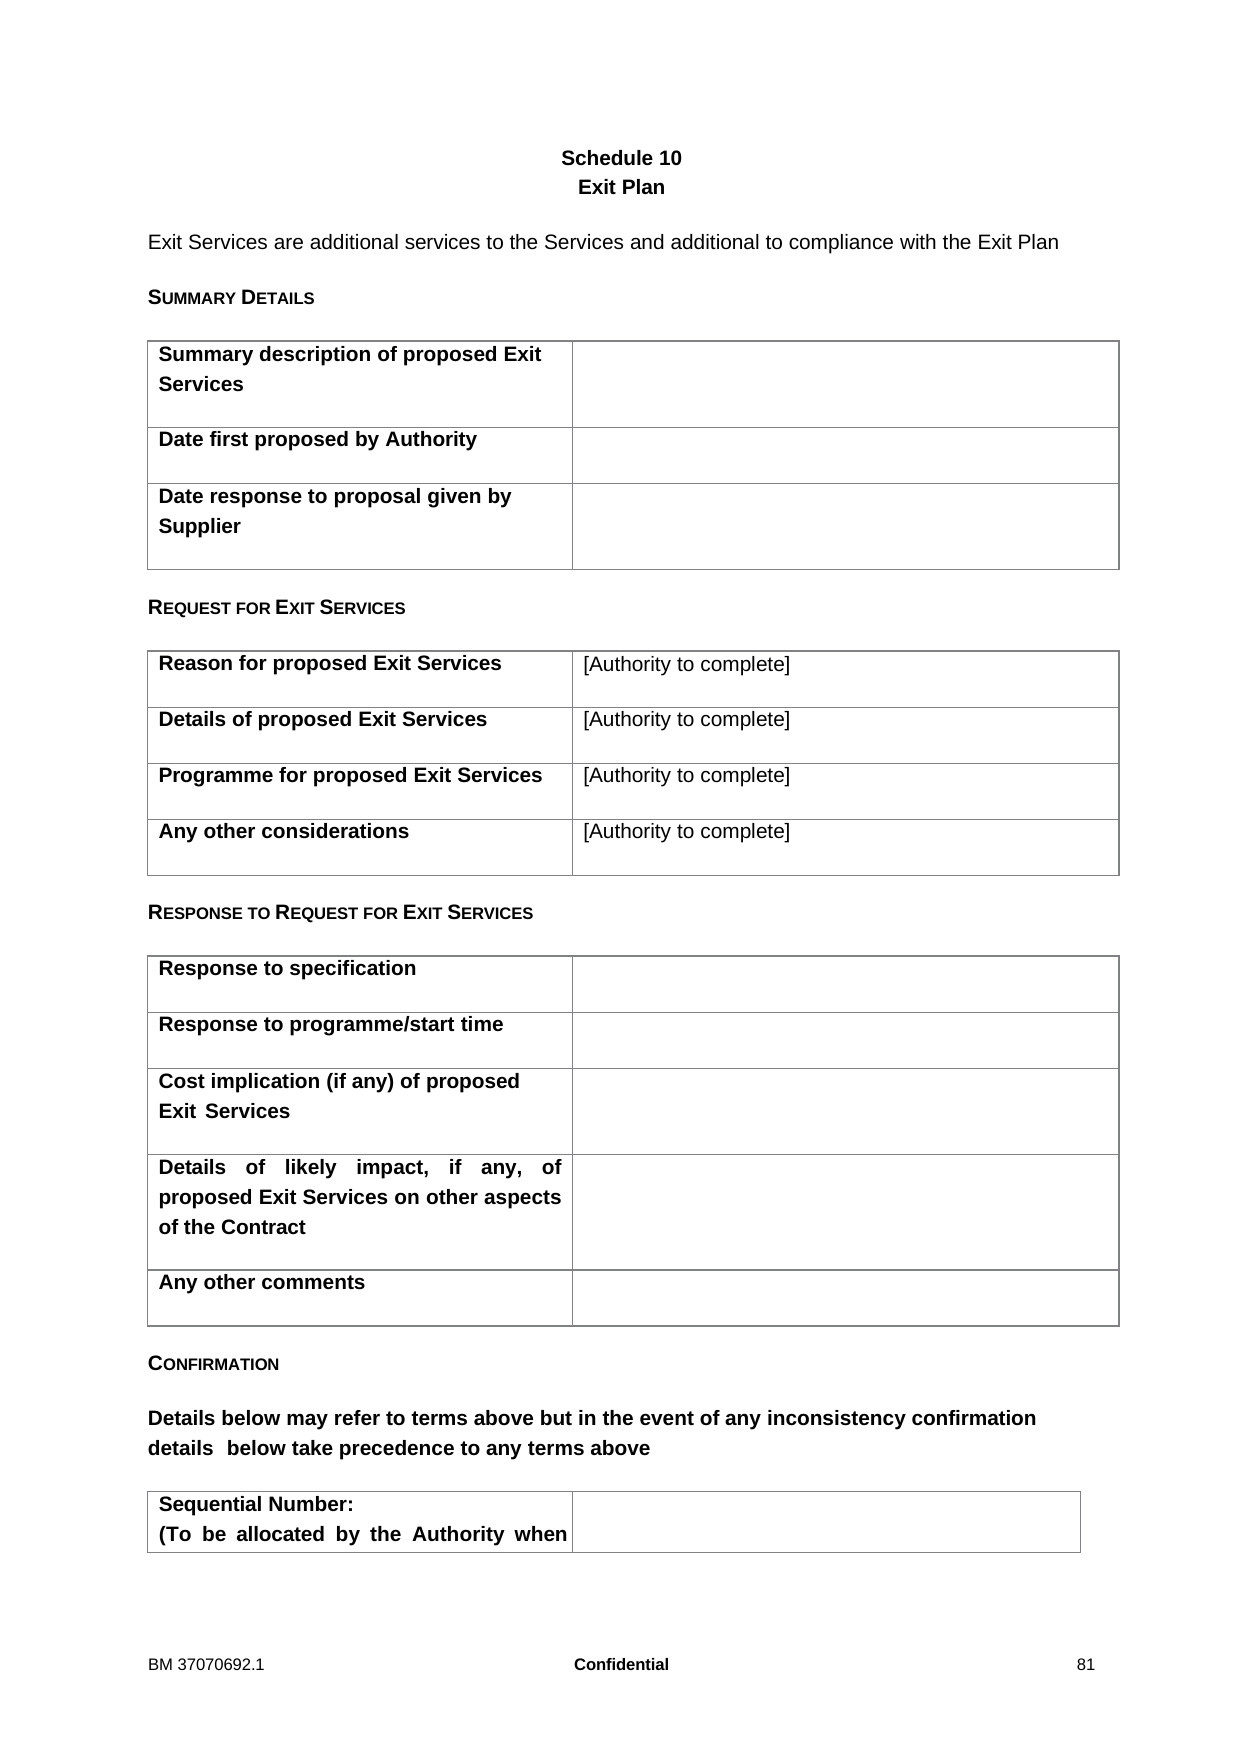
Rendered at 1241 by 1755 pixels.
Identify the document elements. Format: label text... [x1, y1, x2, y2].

table_cell Date response to proposal given by Supplier [148, 484, 572, 568]
table_cell [Authority to complete] [573, 764, 1118, 818]
table_cell [573, 1013, 1118, 1067]
table_header Response to specification [148, 957, 572, 1011]
table_cell Any other comments [148, 1271, 572, 1325]
table_header [573, 342, 1118, 426]
text Exit Services are additional services to the Services and additional to compliance with the Exit Plan [148, 230, 1132, 254]
table_cell Date first proposed by Authority [148, 428, 572, 482]
table_header Summary description of proposed Exit Services [148, 342, 572, 426]
table_cell [573, 428, 1118, 482]
text CONFIRMATION [148, 1351, 1132, 1375]
table_header [Authority to complete] [573, 652, 1118, 706]
table_cell Cost implication (if any) of proposed Exit Services [148, 1069, 572, 1153]
table_cell [573, 1271, 1118, 1325]
table_cell [Authority to complete] [573, 820, 1118, 874]
table_cell Any other considerations [148, 820, 572, 874]
table_cell Programme for proposed Exit Services [148, 764, 572, 818]
table_cell [573, 484, 1118, 568]
text SUMMARY DETAILS [148, 285, 1132, 309]
table_cell [Authority to complete] [573, 708, 1118, 762]
table_cell Details of likely impact, if any, of proposed Exit Services on other aspects of the Contract [148, 1155, 572, 1269]
subtitle Schedule 10 Exit Plan [561, 145, 682, 199]
table_header [573, 957, 1118, 1011]
subtitle Details below may refer to terms above but in the event of any inconsistency confirmation details below take precedence to any terms above [148, 1406, 1095, 1460]
text RESPONSE TO REQUEST FOR EXIT SERVICES [148, 900, 1132, 924]
text REQUEST FOR EXIT SERVICES [148, 594, 1132, 618]
table_header Reason for proposed Exit Services [148, 652, 572, 706]
table_cell [573, 1069, 1118, 1153]
table_cell [573, 1155, 1118, 1269]
table_cell Response to programme/start time [148, 1013, 572, 1067]
table_cell Details of proposed Exit Services [148, 708, 572, 762]
